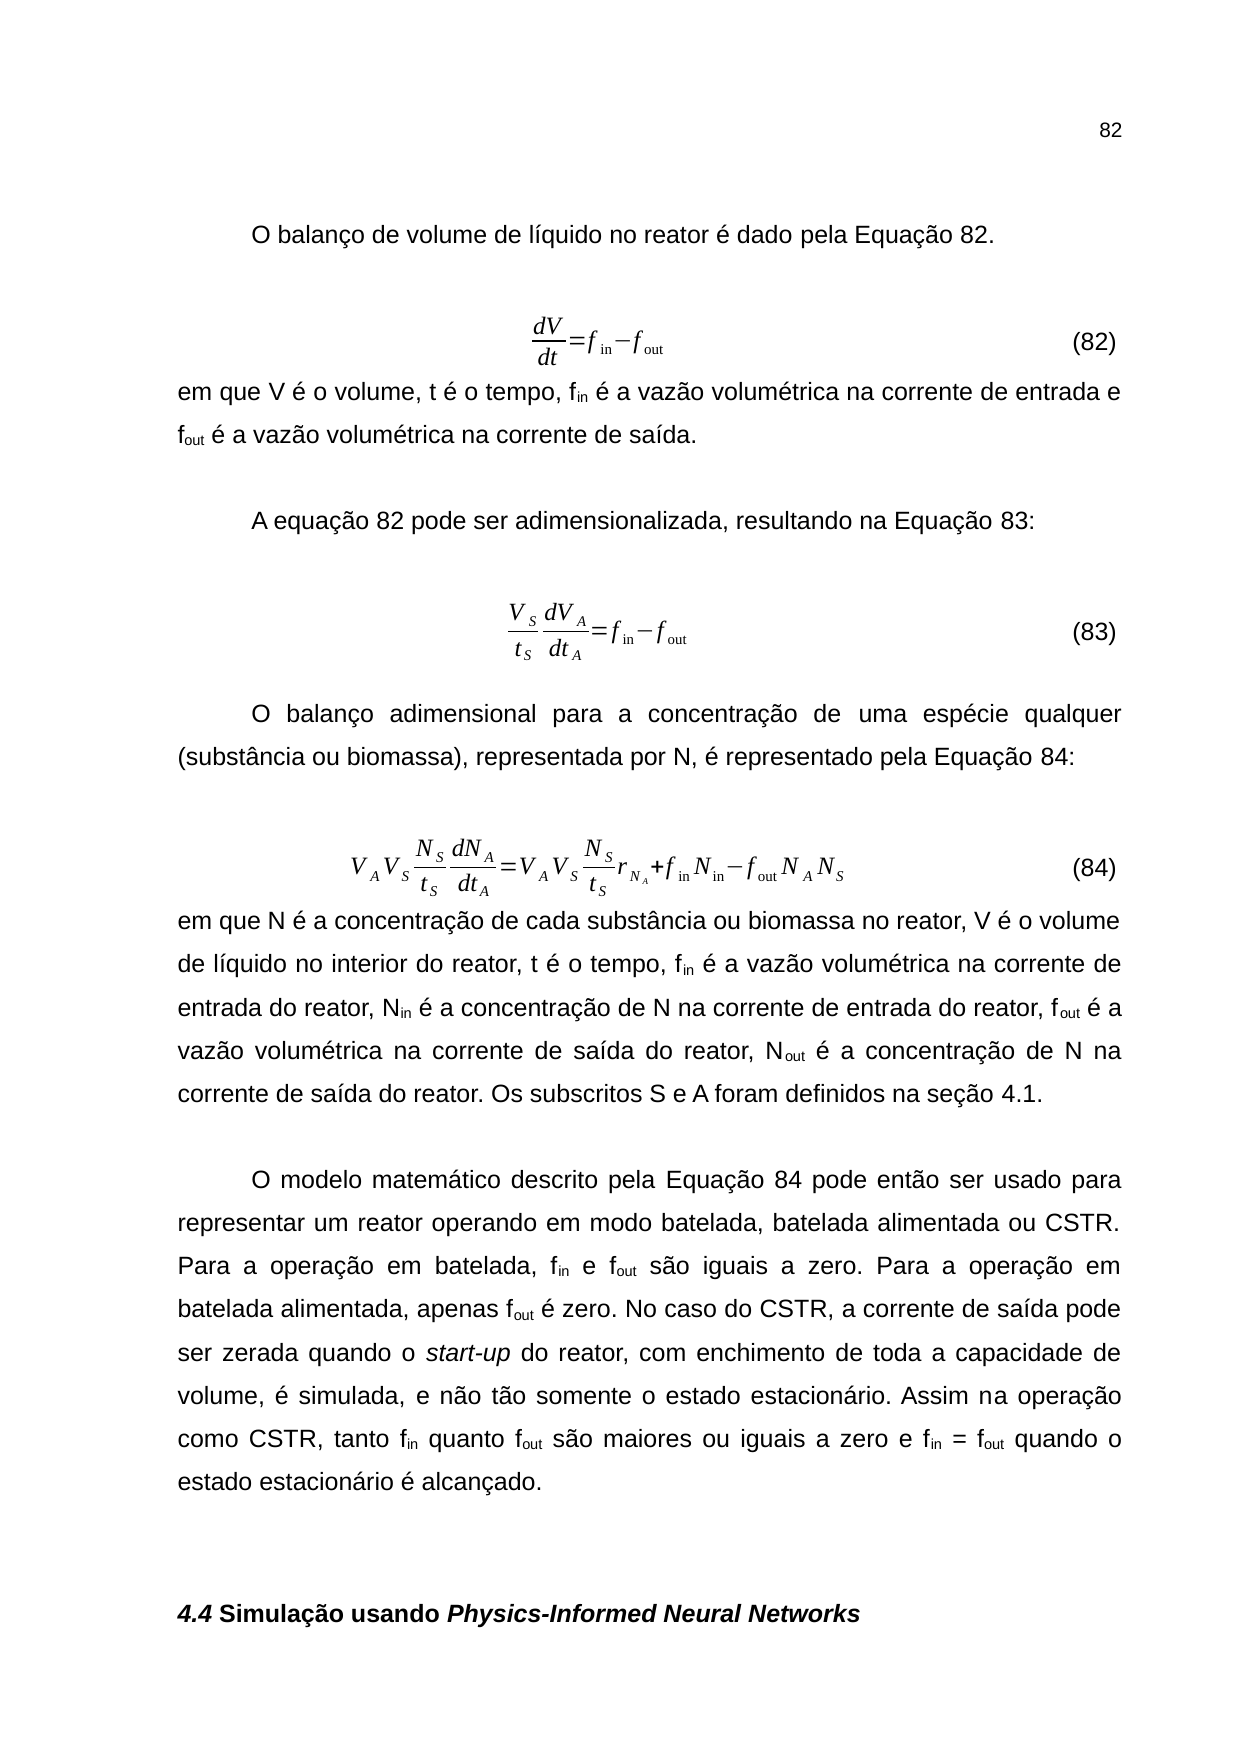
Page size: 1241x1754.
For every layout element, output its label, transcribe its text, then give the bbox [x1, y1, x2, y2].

table_header (83) [1017, 593, 1122, 670]
text em que V é o volume, t é o tempo, fin é a vazão volumétrica na corrente de entrada e fout é a vazão volumétrica na corrente de saída. [177, 377, 1122, 449]
subtitle Simulação usando Physics-Informed Neural Networks [177, 1598, 1122, 1627]
text em que N é a concentração de cada substância ou biomassa no reator, V é o volume de líquido no interior do reator, t é o tempo, fin é a vazão volumétrica na corrente de entrada do reator, Nin é a concentração de N na corrente de entrada do reator, fout é a vazão volumétrica na corrente de saída do reator, Nout é a concentração de N na corrente de saída do reator. Os subscritos S e A foram definidos na seção 4.1. [177, 906, 1122, 1107]
table_header (82) [1017, 306, 1122, 377]
table_header [177, 306, 1017, 377]
text A equação 82 pode ser adimensionalizada, resultando na Equação 83: [177, 506, 1122, 535]
table_header [177, 829, 1017, 906]
text O modelo matemático descrito pela Equação 84 pode então ser usado para representar um reator operando em modo batelada, batelada alimentada ou CSTR. Para a operação em batelada, fin e fout são iguais a zero. Para a operação em batelada alimentada, apenas fout é zero. No caso do CSTR, a corrente de saída pode ser zerada quando o start-up do reator, com enchimento de toda a capacidade de volume, é simulada, e não tão somente o estado estacionário. Assim na operação como CSTR, tanto fin quanto fout são maiores ou iguais a zero e fin = fout quando o estado estacionário é alcançado. [177, 1165, 1122, 1496]
table_header [177, 593, 1017, 670]
text O balanço de volume de líquido no reator é dado pela Equação 82. [177, 220, 1122, 249]
table_header (84) [1017, 829, 1122, 906]
text O balanço adimensional para a concentração de uma espécie qualquer (substância ou biomassa), representada por N, é representado pela Equação 84: [177, 699, 1122, 771]
